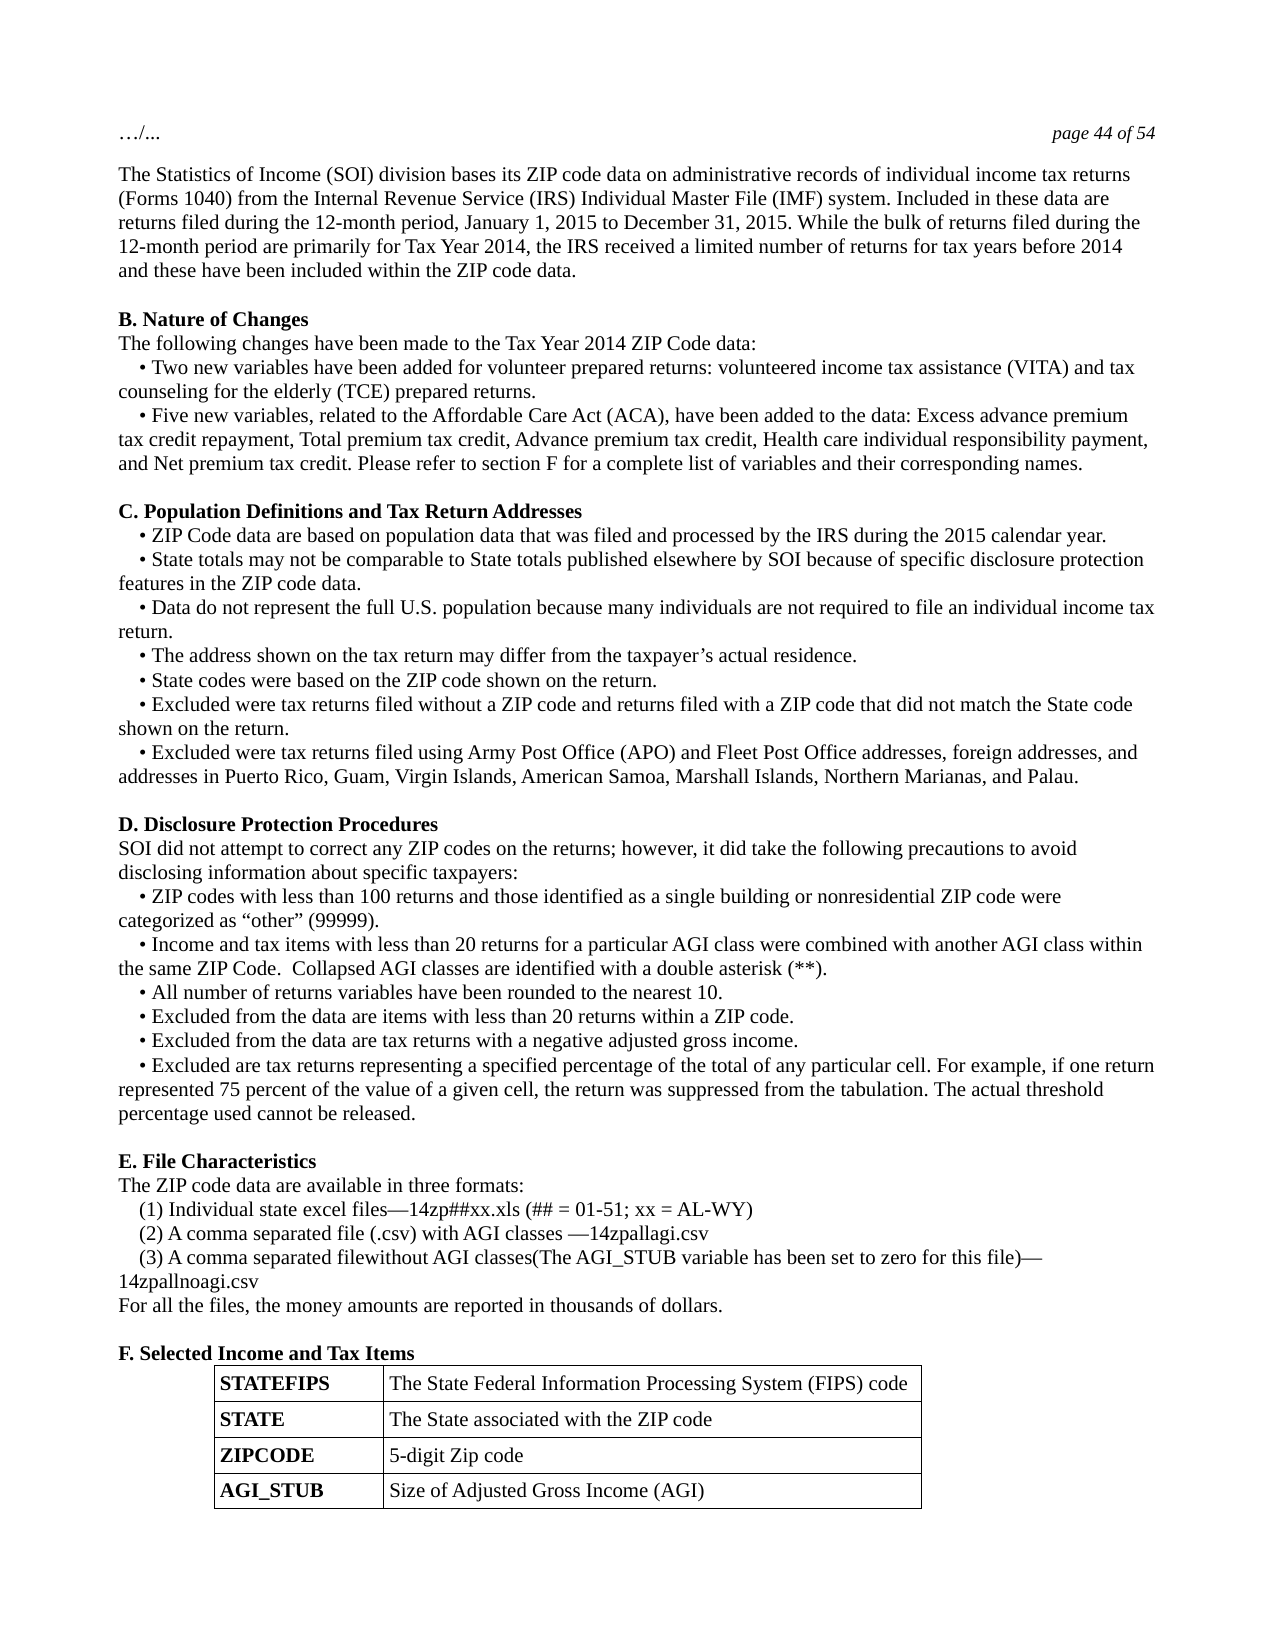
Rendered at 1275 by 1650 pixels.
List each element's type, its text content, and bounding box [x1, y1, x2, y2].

text • Data do not represent the full U.S. population because many individuals are not required to file an individual income tax return. [118, 595, 1157, 643]
text (3) A comma separated filewithout AGI classes(The AGI_STUB variable has been set to zero for this file)—14zpallnoagi.csv [118, 1245, 1157, 1293]
table_cell The State associated with the ZIP code [384, 1402, 921, 1437]
text • Excluded from the data are items with less than 20 returns within a ZIP code. [118, 1004, 1157, 1028]
text • Five new variables, related to the Affordable Care Act (ACA), have been added to the data: Excess advance premium tax credit repayment, Total premium tax credit, Advance premium tax credit, Health care individual responsibility payment, and Net premium tax credit. Please refer to section F for a complete list of variables and their corresponding names. [118, 403, 1157, 475]
text The ZIP code data are available in three formats: [118, 1173, 1157, 1197]
text • Excluded are tax returns representing a specified percentage of the total of any particular cell. For example, if one return represented 75 percent of the value of a given cell, the return was suppressed from the tabulation. The actual threshold percentage used cannot be released. [118, 1052, 1157, 1125]
text • State totals may not be comparable to State totals published elsewhere by SOI because of specific disclosure protection features in the ZIP code data. [118, 547, 1157, 595]
text The Statistics of Income (SOI) division bases its ZIP code data on administrative records of individual income tax returns (Forms 1040) from the Internal Revenue Service (IRS) Individual Master File (IMF) system. Included in these data are returns filed during the 12-month period, January 1, 2015 to December 31, 2015. While the bulk of returns filed during the 12-month period are primarily for Tax Year 2014, the IRS received a limited number of returns for tax years before 2014 and these have been included within the ZIP code data. [118, 162, 1157, 282]
text SOI did not attempt to correct any ZIP codes on the returns; however, it did take the following precautions to avoid disclosing information about specific taxpayers: [118, 836, 1157, 884]
table_cell ZIPCODE [215, 1438, 383, 1472]
text E. File Characteristics [118, 1149, 1157, 1173]
table_header STATEFIPS [215, 1366, 383, 1401]
text • ZIP codes with less than 100 returns and those identified as a single building or nonresidential ZIP code were categorized as “other” (99999). [118, 884, 1157, 932]
text (1) Individual state excel files—14zp##xx.xls (## = 01-51; xx = AL-WY) [118, 1197, 1157, 1221]
text B. Nature of Changes [118, 307, 1157, 331]
text • State codes were based on the ZIP code shown on the return. [118, 667, 1157, 692]
table_cell STATE [215, 1402, 383, 1437]
text • Excluded from the data are tax returns with a negative adjusted gross income. [118, 1028, 1157, 1052]
table_cell Size of Adjusted Gross Income (AGI) [384, 1474, 921, 1508]
text • All number of returns variables have been rounded to the nearest 10. [118, 980, 1157, 1004]
text (2) A comma separated file (.csv) with AGI classes —14zpallagi.csv [118, 1221, 1157, 1245]
text • The address shown on the tax return may differ from the taxpayer’s actual residence. [118, 643, 1157, 667]
text • Two new variables have been added for volunteer prepared returns: volunteered income tax assistance (VITA) and tax counseling for the elderly (TCE) prepared returns. [118, 355, 1157, 403]
text For all the files, the money amounts are reported in thousands of dollars. [118, 1293, 1157, 1317]
text • Excluded were tax returns filed using Army Post Office (APO) and Fleet Post Office addresses, foreign addresses, and addresses in Puerto Rico, Guam, Virgin Islands, American Samoa, Marshall Islands, Northern Marianas, and Palau. [118, 740, 1157, 788]
text D. Disclosure Protection Procedures [118, 812, 1157, 836]
table_cell AGI_STUB [215, 1474, 383, 1508]
text The following changes have been made to the Tax Year 2014 ZIP Code data: [118, 331, 1157, 355]
text • ZIP Code data are based on population data that was filed and processed by the IRS during the 2015 calendar year. [118, 523, 1157, 547]
text C. Population Definitions and Tax Return Addresses [118, 499, 1157, 523]
text • Income and tax items with less than 20 returns for a particular AGI class were combined with another AGI class within the same ZIP Code. Collapsed AGI classes are identified with a double asterisk (**). [118, 932, 1157, 980]
table_cell 5-digit Zip code [384, 1438, 921, 1472]
table_header The State Federal Information Processing System (FIPS) code [384, 1366, 921, 1401]
text • Excluded were tax returns filed without a ZIP code and returns filed with a ZIP code that did not match the State code shown on the return. [118, 692, 1157, 740]
text F. Selected Income and Tax Items [118, 1341, 1157, 1365]
